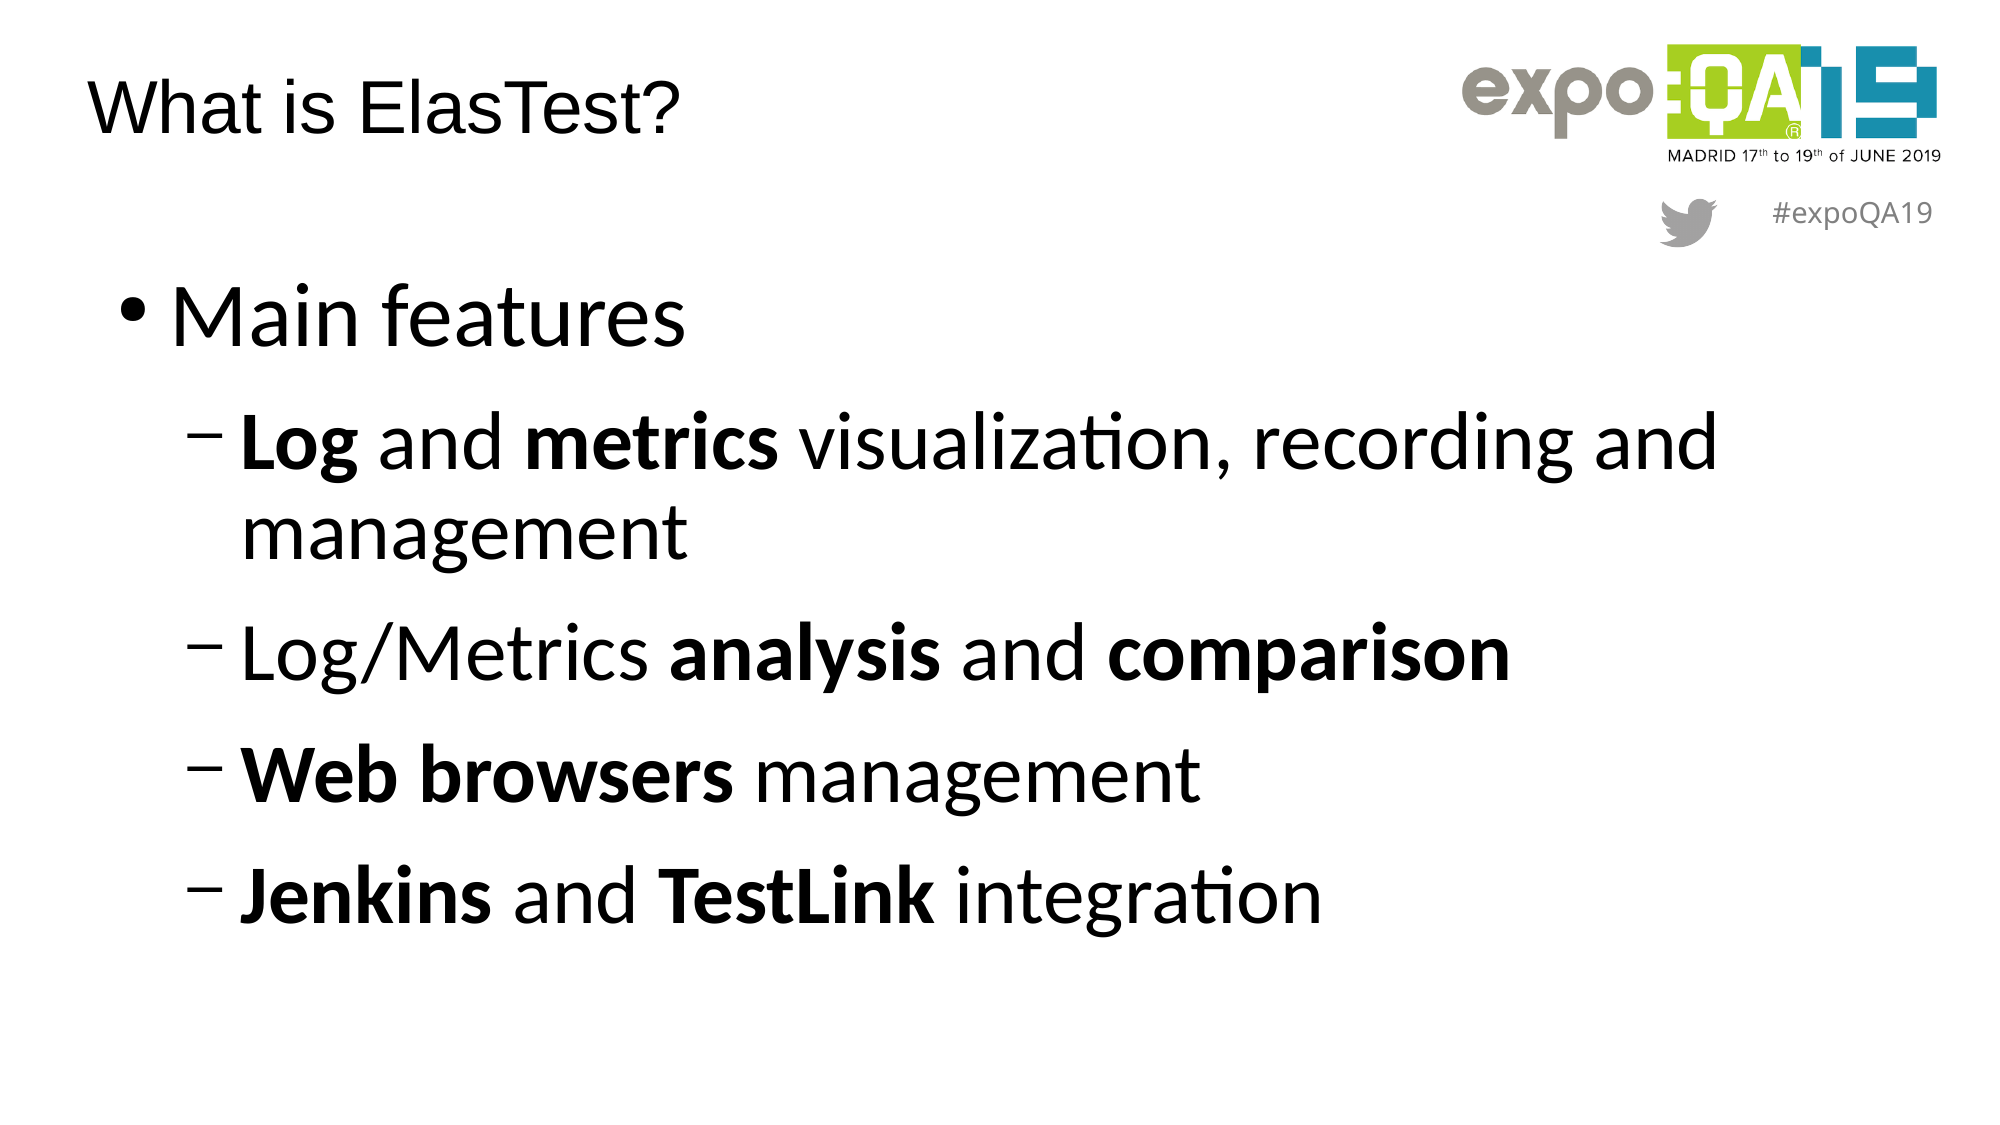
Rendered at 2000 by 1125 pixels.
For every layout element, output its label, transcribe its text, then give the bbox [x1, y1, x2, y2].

picture [1659, 193, 1718, 253]
title What is ElasTest? [72, 54, 1277, 164]
picture [1429, 37, 1948, 165]
list Main features Log and metrics visualization, recording and management Log/Metrics analysis and comparison Web browsers management Jenkins and TestLink integration [84, 259, 1760, 373]
